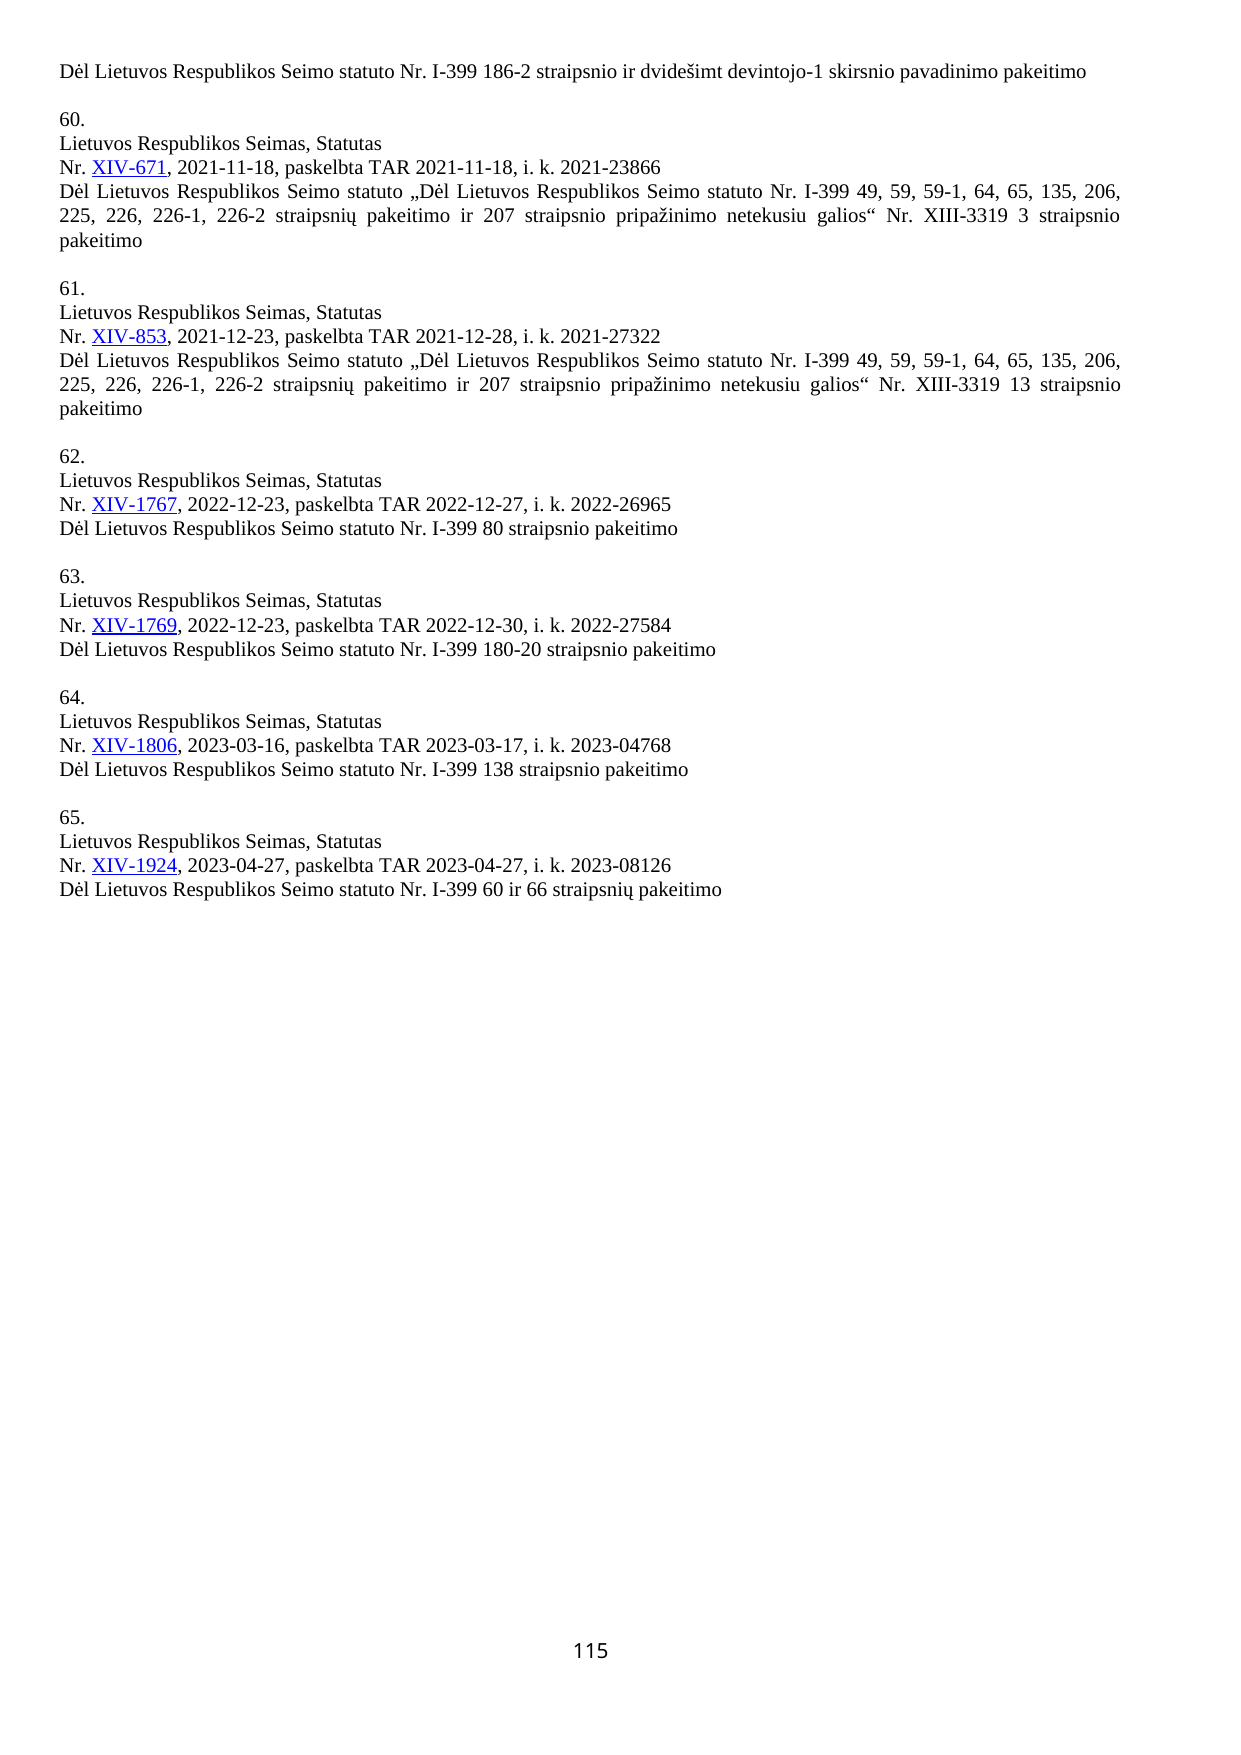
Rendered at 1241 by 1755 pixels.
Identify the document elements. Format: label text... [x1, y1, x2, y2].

text Nr. XIV-1924, 2023-04-27, paskelbta TAR 2023-04-27, i. k. 2023-08126 [59, 853, 1122, 877]
text 65. [59, 805, 1122, 829]
text Nr. XIV-1767, 2022-12-23, paskelbta TAR 2022-12-27, i. k. 2022-26965 [59, 492, 1122, 516]
text Lietuvos Respublikos Seimas, Statutas [59, 588, 1122, 612]
text 64. [59, 685, 1122, 709]
text Lietuvos Respublikos Seimas, Statutas [59, 829, 1122, 853]
text Dėl Lietuvos Respublikos Seimo statuto Nr. I-399 180-20 straipsnio pakeitimo [59, 637, 1122, 661]
text Lietuvos Respublikos Seimas, Statutas [59, 300, 1122, 324]
text 63. [59, 564, 1122, 588]
text Lietuvos Respublikos Seimas, Statutas [59, 131, 1122, 155]
text Lietuvos Respublikos Seimas, Statutas [59, 468, 1122, 492]
text Nr. XIV-671, 2021-11-18, paskelbta TAR 2021-11-18, i. k. 2021-23866 [59, 155, 1122, 179]
text 60. [59, 107, 1122, 131]
text Nr. XIV-1769, 2022-12-23, paskelbta TAR 2022-12-30, i. k. 2022-27584 [59, 612, 1122, 637]
text Lietuvos Respublikos Seimas, Statutas [59, 709, 1122, 733]
text Dėl Lietuvos Respublikos Seimo statuto Nr. I-399 186-2 straipsnio ir dvidešimt devintojo-1 skirsnio pavadinimo pakeitimo [59, 59, 1122, 83]
text Dėl Lietuvos Respublikos Seimo statuto Nr. I-399 138 straipsnio pakeitimo [59, 757, 1122, 781]
text Nr. XIV-853, 2021-12-23, paskelbta TAR 2021-12-28, i. k. 2021-27322 [59, 324, 1122, 348]
text Dėl Lietuvos Respublikos Seimo statuto „Dėl Lietuvos Respublikos Seimo statuto Nr. I-399 49, 59, 59-1, 64, 65, 135, 206, 225, 226, 226-1, 226-2 straipsnių pakeitimo ir 207 straipsnio pripažinimo netekusiu galios“ Nr. XIII-3319 13 straipsnio pakeitimo [59, 348, 1122, 420]
text 62. [59, 444, 1122, 468]
text Dėl Lietuvos Respublikos Seimo statuto „Dėl Lietuvos Respublikos Seimo statuto Nr. I-399 49, 59, 59-1, 64, 65, 135, 206, 225, 226, 226-1, 226-2 straipsnių pakeitimo ir 207 straipsnio pripažinimo netekusiu galios“ Nr. XIII-3319 3 straipsnio pakeitimo [59, 179, 1122, 252]
text Dėl Lietuvos Respublikos Seimo statuto Nr. I-399 80 straipsnio pakeitimo [59, 516, 1122, 540]
text Dėl Lietuvos Respublikos Seimo statuto Nr. I-399 60 ir 66 straipsnių pakeitimo [59, 877, 1122, 901]
text 61. [59, 276, 1122, 300]
text Nr. XIV-1806, 2023-03-16, paskelbta TAR 2023-03-17, i. k. 2023-04768 [59, 733, 1122, 757]
